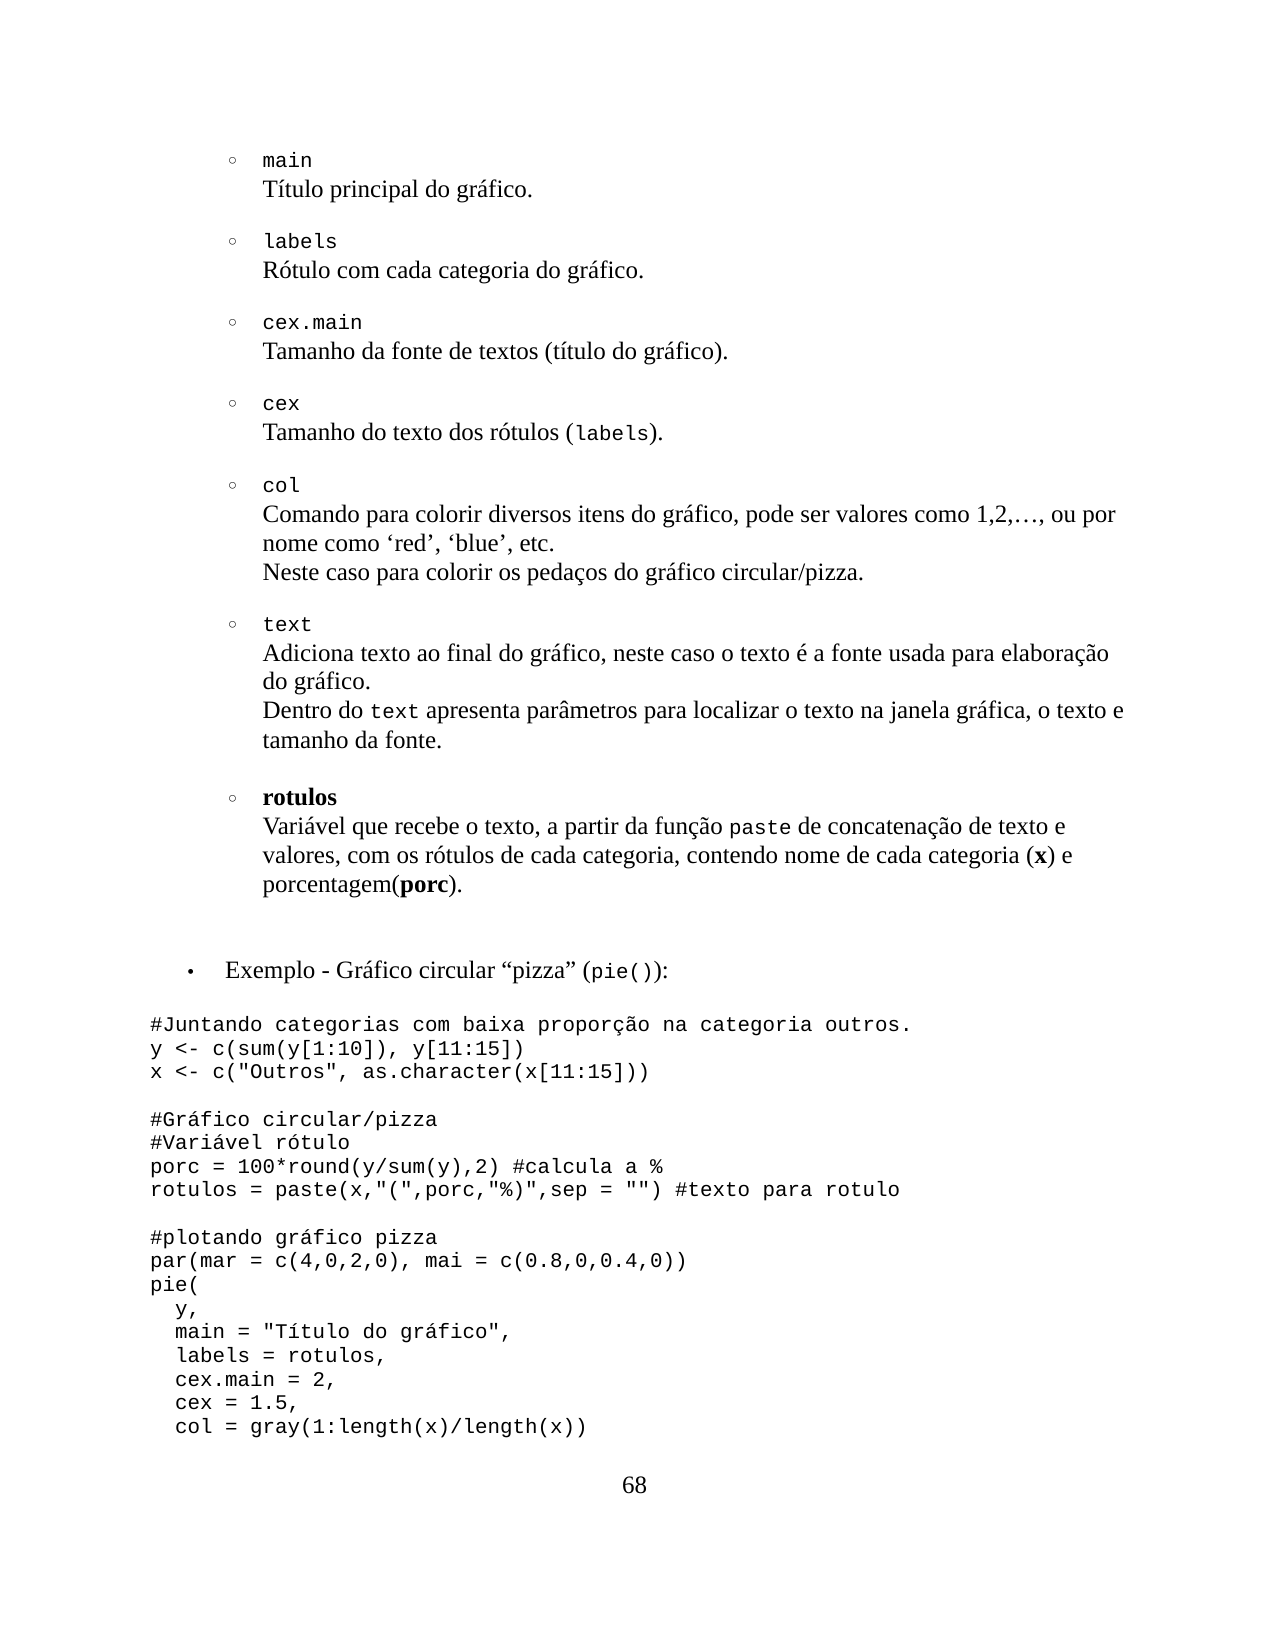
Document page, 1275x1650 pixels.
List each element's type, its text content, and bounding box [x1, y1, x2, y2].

text main = "Título do gráfico", [150, 1321, 1125, 1345]
text col = gray(1:length(x)/length(x)) [150, 1416, 1125, 1439]
list main Título principal do gráfico. [225, 150, 1125, 231]
list cex Tamanho do texto dos rótulos (labels). [225, 393, 1125, 475]
list cex.main Tamanho da fonte de textos (título do gráfico). [225, 312, 1125, 393]
list col Comando para colorir diversos itens do gráfico, pode ser valores como 1,2,…, ou por nome como ‘red’, ‘blue’, etc. Neste caso para colorir os pedaços do gráfico circular/pizza. [225, 475, 1125, 614]
text cex.main = 2, [150, 1369, 1125, 1392]
text cex = 1.5, [150, 1392, 1125, 1416]
text labels = rotulos, [150, 1345, 1125, 1369]
list labels Rótulo com cada categoria do gráfico. [225, 231, 1125, 312]
text #plotando gráfico pizza [150, 1227, 1125, 1250]
text rotulos = paste(x,"(",porc,"%)",sep = "") #texto para rotulo [150, 1179, 1125, 1203]
list rotulos Variável que recebe o texto, a partir da função paste de concatenação de texto e valores, com os rótulos de cada categoria, contendo nome de cada categoria (x) e porcentagem(porc). [225, 782, 1125, 927]
list text Adiciona texto ao final do gráfico, neste caso o texto é a fonte usada para elaboração do gráfico. Dentro do text apresenta parâmetros para localizar o texto na janela gráfica, o texto e tamanho da fonte. [225, 614, 1125, 782]
text pie( [150, 1274, 1125, 1298]
text y, [150, 1298, 1125, 1321]
text porc = 100*round(y/sum(y),2) #calcula a % [150, 1156, 1125, 1179]
text x <- c("Outros", as.character(x[11:15])) [150, 1061, 1125, 1085]
text #Gráfico circular/pizza [150, 1108, 1125, 1132]
text #Variável rótulo [150, 1132, 1125, 1156]
text #Juntando categorias com baixa proporção na categoria outros. [150, 1014, 1125, 1038]
text y <- c(sum(y[1:10]), y[11:15]) [150, 1038, 1125, 1061]
list Exemplo - Gráfico circular “pizza” (pie()): [187, 956, 1125, 1014]
text par(mar = c(4,0,2,0), mai = c(0.8,0,0.4,0)) [150, 1250, 1125, 1274]
